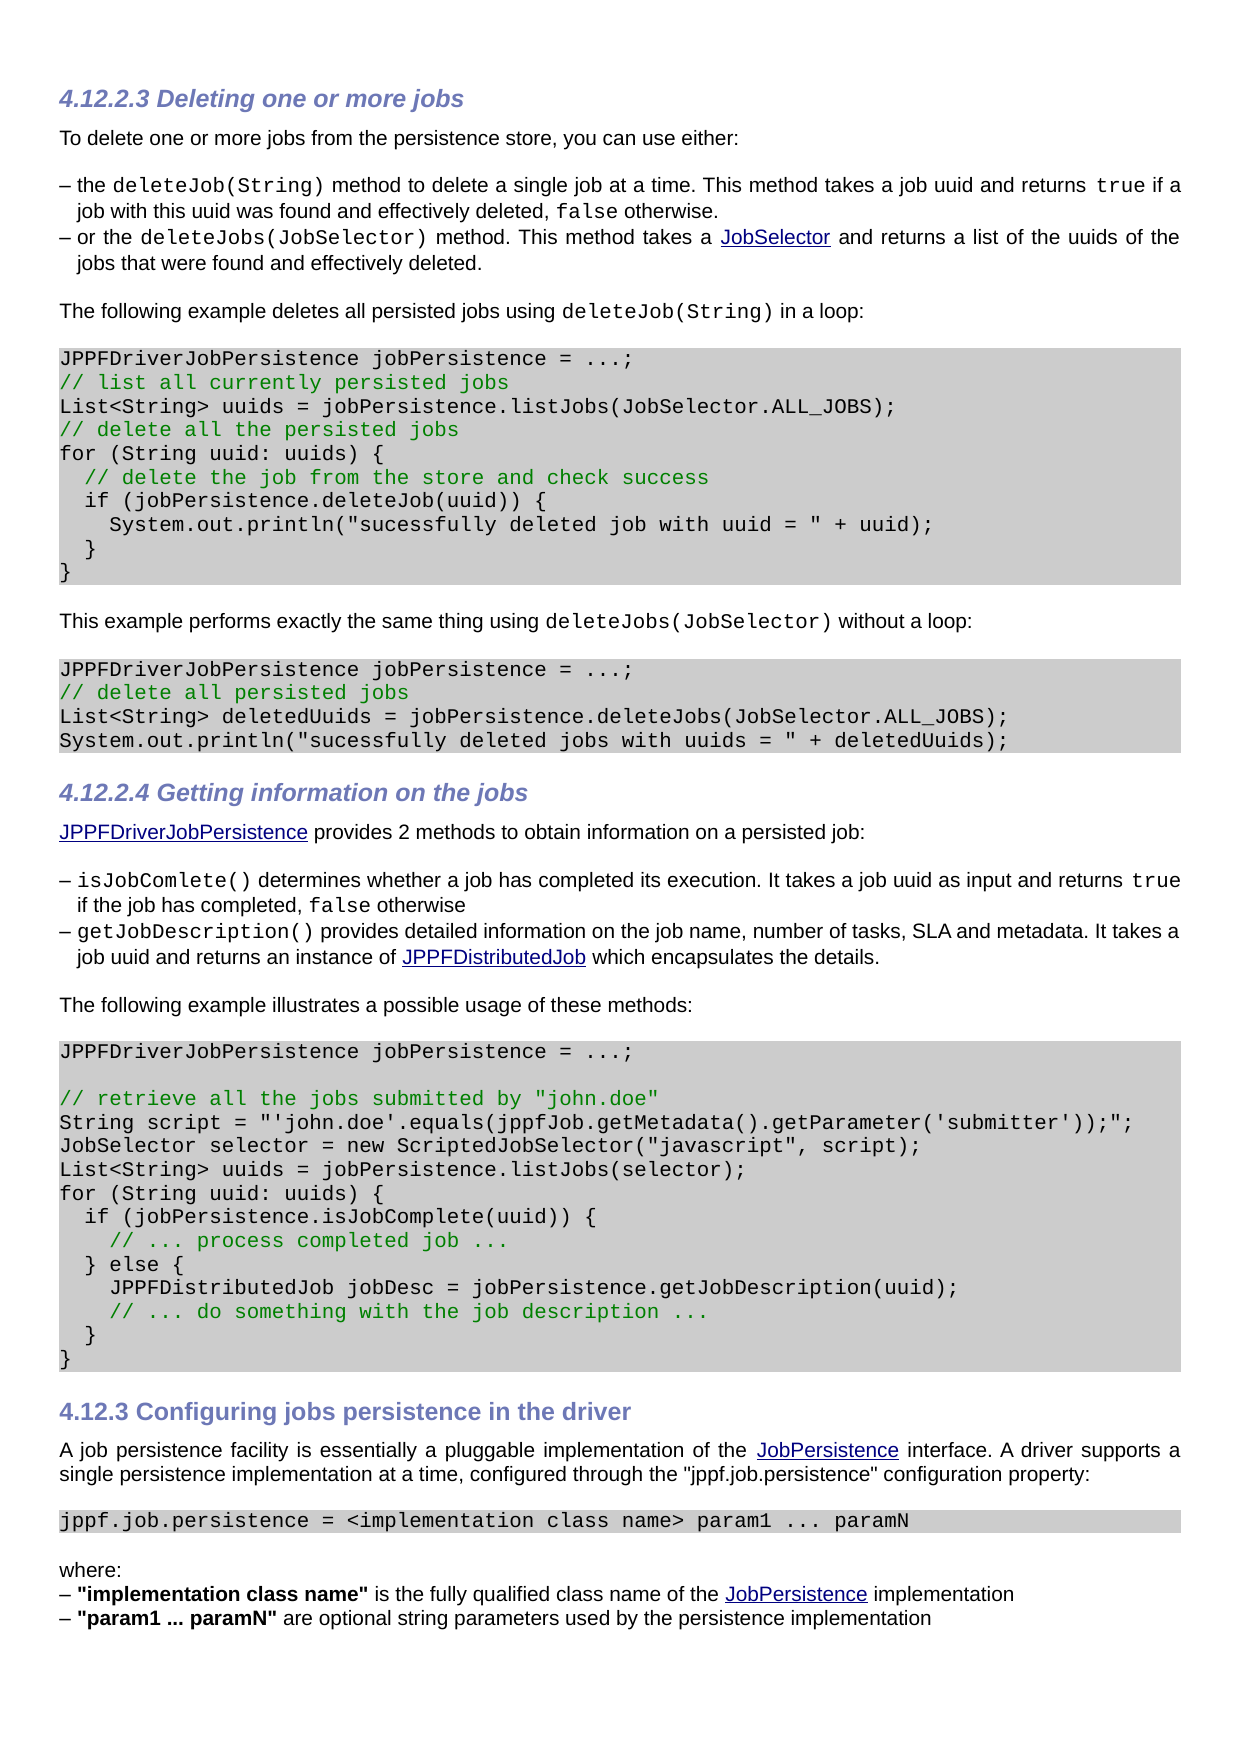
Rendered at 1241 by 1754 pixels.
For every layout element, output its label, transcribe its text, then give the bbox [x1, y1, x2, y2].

text JPPFDriverJobPersistence jobPersistence = ...; [59, 1041, 1181, 1064]
text JPPFDistributedJob jobDesc = jobPersistence.getJobDescription(uuid); [59, 1277, 1181, 1301]
text if (jobPersistence.deleteJob(uuid)) { [59, 490, 1181, 514]
text The following example deletes all persisted jobs using deleteJob(String) in a loop: [59, 299, 1181, 324]
text JobSelector selector = new ScriptedJobSelector("javascript", script); [59, 1135, 1181, 1159]
text } [59, 561, 1181, 585]
list isJobComlete() determines whether a job has completed its execution. It takes a job uuid as input and returns true if the job has completed, false otherwise [59, 867, 1181, 919]
text for (String uuid: uuids) { [59, 443, 1181, 467]
text } [59, 1348, 1181, 1372]
list the deleteJob(String) method to delete a single job at a time. This method takes a job uuid and returns true if a job with this uuid was found and effectively deleted, false otherwise. [59, 173, 1181, 225]
text System.out.println("sucessfully deleted jobs with uuids = " + deletedUuids); [59, 729, 1181, 753]
text List<String> uuids = jobPersistence.listJobs(JobSelector.ALL_JOBS); [59, 396, 1181, 419]
text } else { [59, 1253, 1181, 1277]
text String script = "'john.doe'.equals(jppfJob.getMetadata().getParameter('submitter'));"; [59, 1112, 1181, 1135]
list "param1 ... paramN" are optional string parameters used by the persistence implementation [59, 1606, 1181, 1629]
text } [59, 538, 1181, 561]
text JPPFDriverJobPersistence jobPersistence = ...; [59, 659, 1181, 682]
subtitle Deleting one or more jobs [59, 84, 1181, 113]
text // delete all persisted jobs [59, 682, 1181, 706]
text JPPFDriverJobPersistence provides 2 methods to obtain information on a persisted job: [59, 819, 1181, 843]
text // ... do something with the job description ... [59, 1301, 1181, 1324]
subtitle Configuring jobs persistence in the driver [59, 1397, 1181, 1426]
text List<String> uuids = jobPersistence.listJobs(selector); [59, 1159, 1181, 1183]
text // retrieve all the jobs submitted by "john.doe" [59, 1088, 1181, 1112]
text JPPFDriverJobPersistence jobPersistence = ...; [59, 348, 1181, 372]
list or the deleteJobs(JobSelector) method. This method takes a JobSelector and returns a list of the uuids of the jobs that were found and effectively deleted. [59, 225, 1181, 275]
text for (String uuid: uuids) { [59, 1183, 1181, 1206]
text // list all currently persisted jobs [59, 372, 1181, 396]
text where: [59, 1557, 1181, 1581]
text jppf.job.persistence = <implementation class name> param1 ... paramN [59, 1510, 1181, 1533]
list "implementation class name" is the fully qualified class name of the JobPersistence implementation [59, 1581, 1181, 1606]
text if (jobPersistence.isJobComplete(uuid)) { [59, 1206, 1181, 1230]
text A job persistence facility is essentially a pluggable implementation of the JobPersistence interface. A driver supports a single persistence implementation at a time, configured through the "jppf.job.persistence" configuration property: [59, 1438, 1181, 1486]
text // delete the job from the store and check success [59, 467, 1181, 490]
text List<String> deletedUuids = jobPersistence.deleteJobs(JobSelector.ALL_JOBS); [59, 706, 1181, 729]
text The following example illustrates a possible usage of these methods: [59, 993, 1181, 1017]
text // delete all the persisted jobs [59, 419, 1181, 443]
text System.out.println("sucessfully deleted job with uuid = " + uuid); [59, 514, 1181, 538]
text // ... process completed job ... [59, 1230, 1181, 1253]
subtitle Getting information on the jobs [59, 778, 1181, 807]
text To delete one or more jobs from the persistence store, you can use either: [59, 125, 1181, 149]
text } [59, 1324, 1181, 1348]
list getJobDescription() provides detailed information on the job name, number of tasks, SLA and metadata. It takes a job uuid and returns an instance of JPPFDistributedJob which encapsulates the details. [59, 919, 1181, 969]
text This example performs exactly the same thing using deleteJobs(JobSelector) without a loop: [59, 609, 1181, 635]
